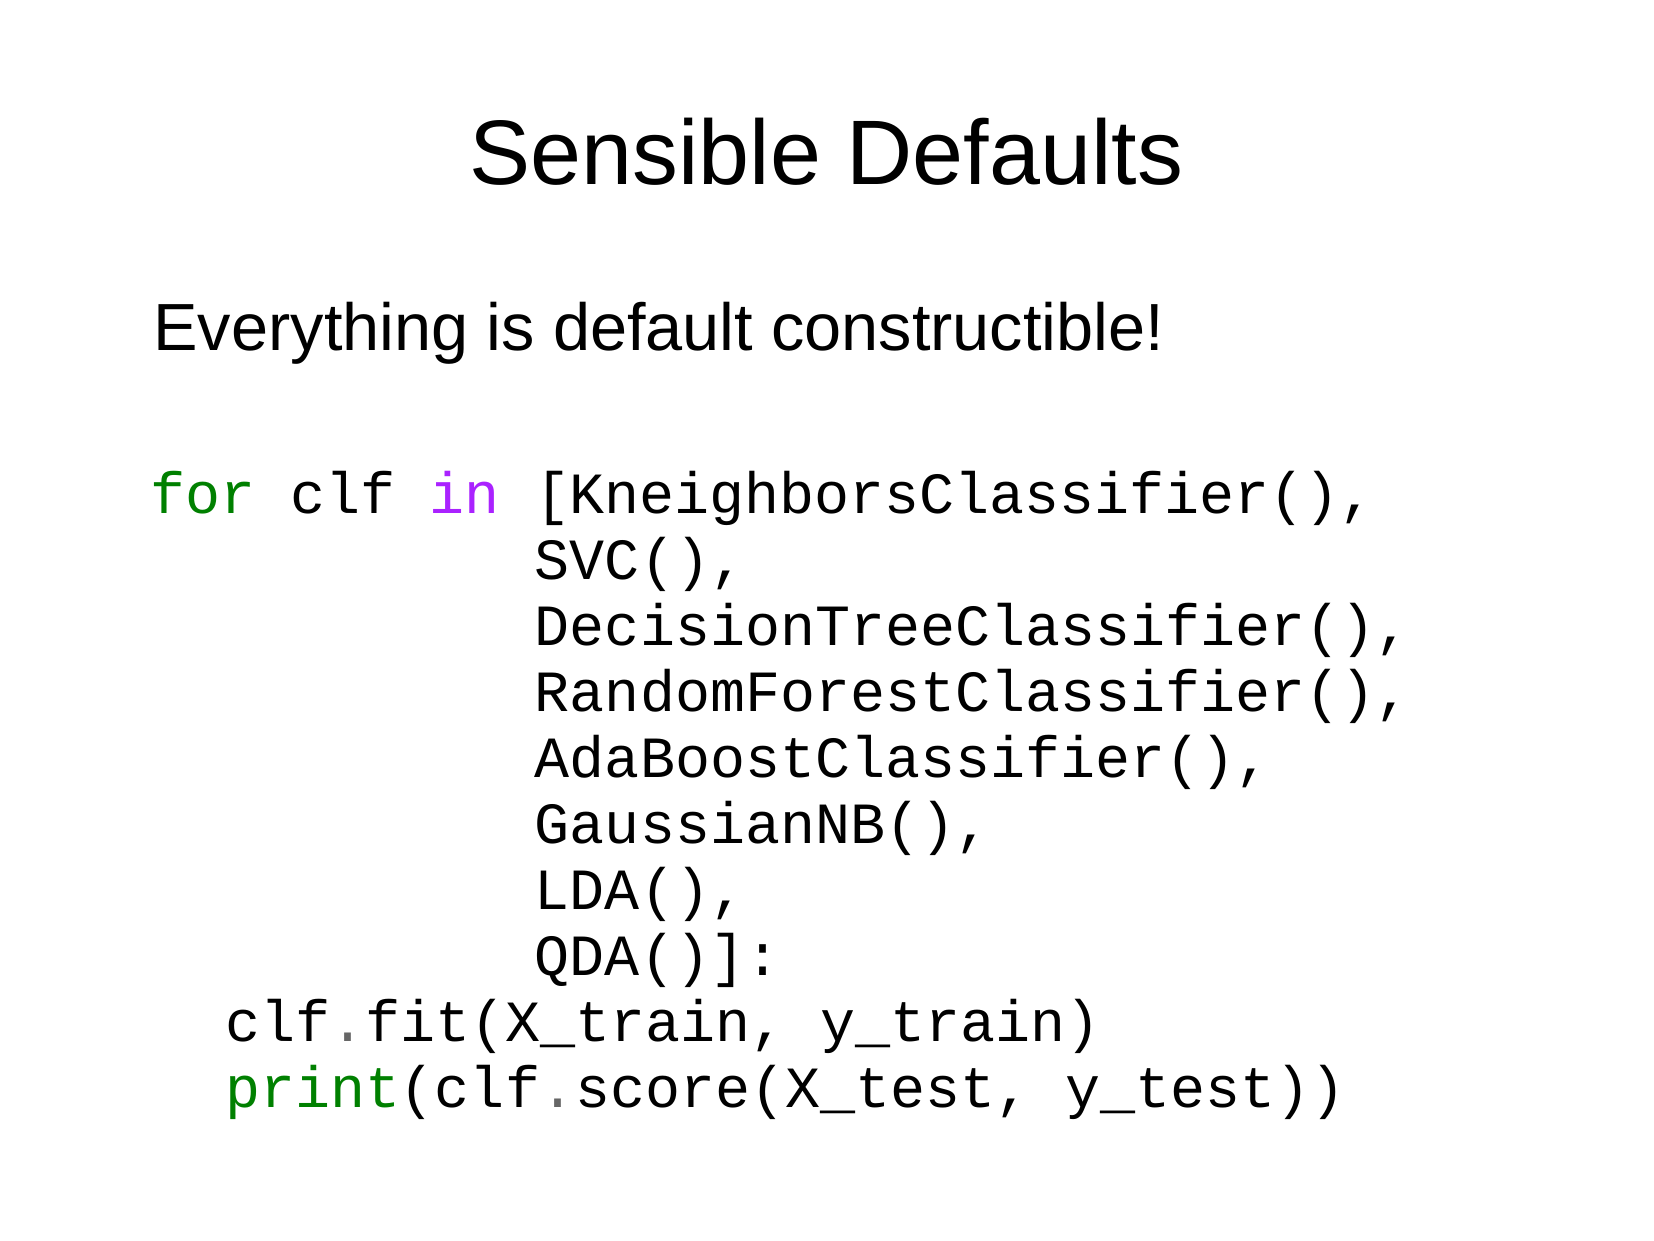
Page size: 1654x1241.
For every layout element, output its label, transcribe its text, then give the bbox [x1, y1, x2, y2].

list Everything is default constructible! [82, 290, 1571, 1010]
title Sensible Defaults [82, 49, 1571, 257]
text_box for clf in [KneighborsClassifier(), SVC(), DecisionTreeClassifier(), RandomForestClassifier(), AdaBoostClassifier(), GaussianNB(), LDA(), QDA()]: clf.fit(X_train, y_train) print(clf.score(X_test, y_test)) [150, 464, 1411, 1126]
